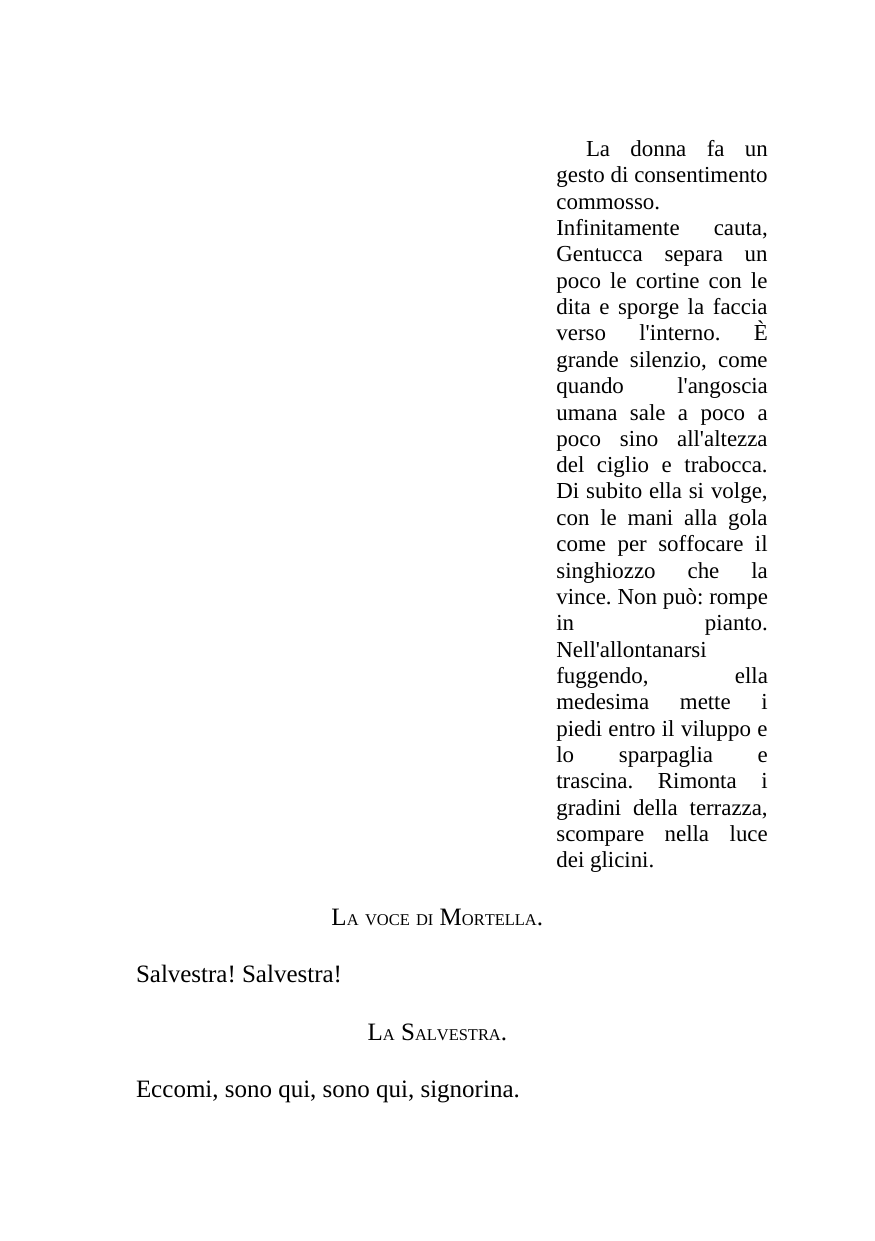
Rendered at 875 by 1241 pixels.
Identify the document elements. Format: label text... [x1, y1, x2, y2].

text Salvestra! Salvestra! [106, 959, 768, 988]
text La voce di Mortella. [106, 902, 768, 930]
text Eccomi, sono qui, sono qui, signorina. [106, 1074, 768, 1103]
text La Salvestra. [106, 1017, 768, 1045]
text La donna fa un gesto di consentimento commosso. Infinitamente cauta, Gentucca separa un poco le cortine con le dita e sporge la faccia verso l'interno. È grande silenzio, come quando l'angoscia umana sale a poco a poco sino all'altezza del ciglio e trabocca. Di subito ella si volge, con le mani alla gola come per soffocare il singhiozzo che la vince. Non può: rompe in pianto. Nell'allontanarsi fuggendo, ella medesima mette i piedi entro il viluppo e lo sparpaglia e trascina. Rimonta i gradini della terrazza, scompare nella luce dei glicini. [556, 135, 768, 873]
